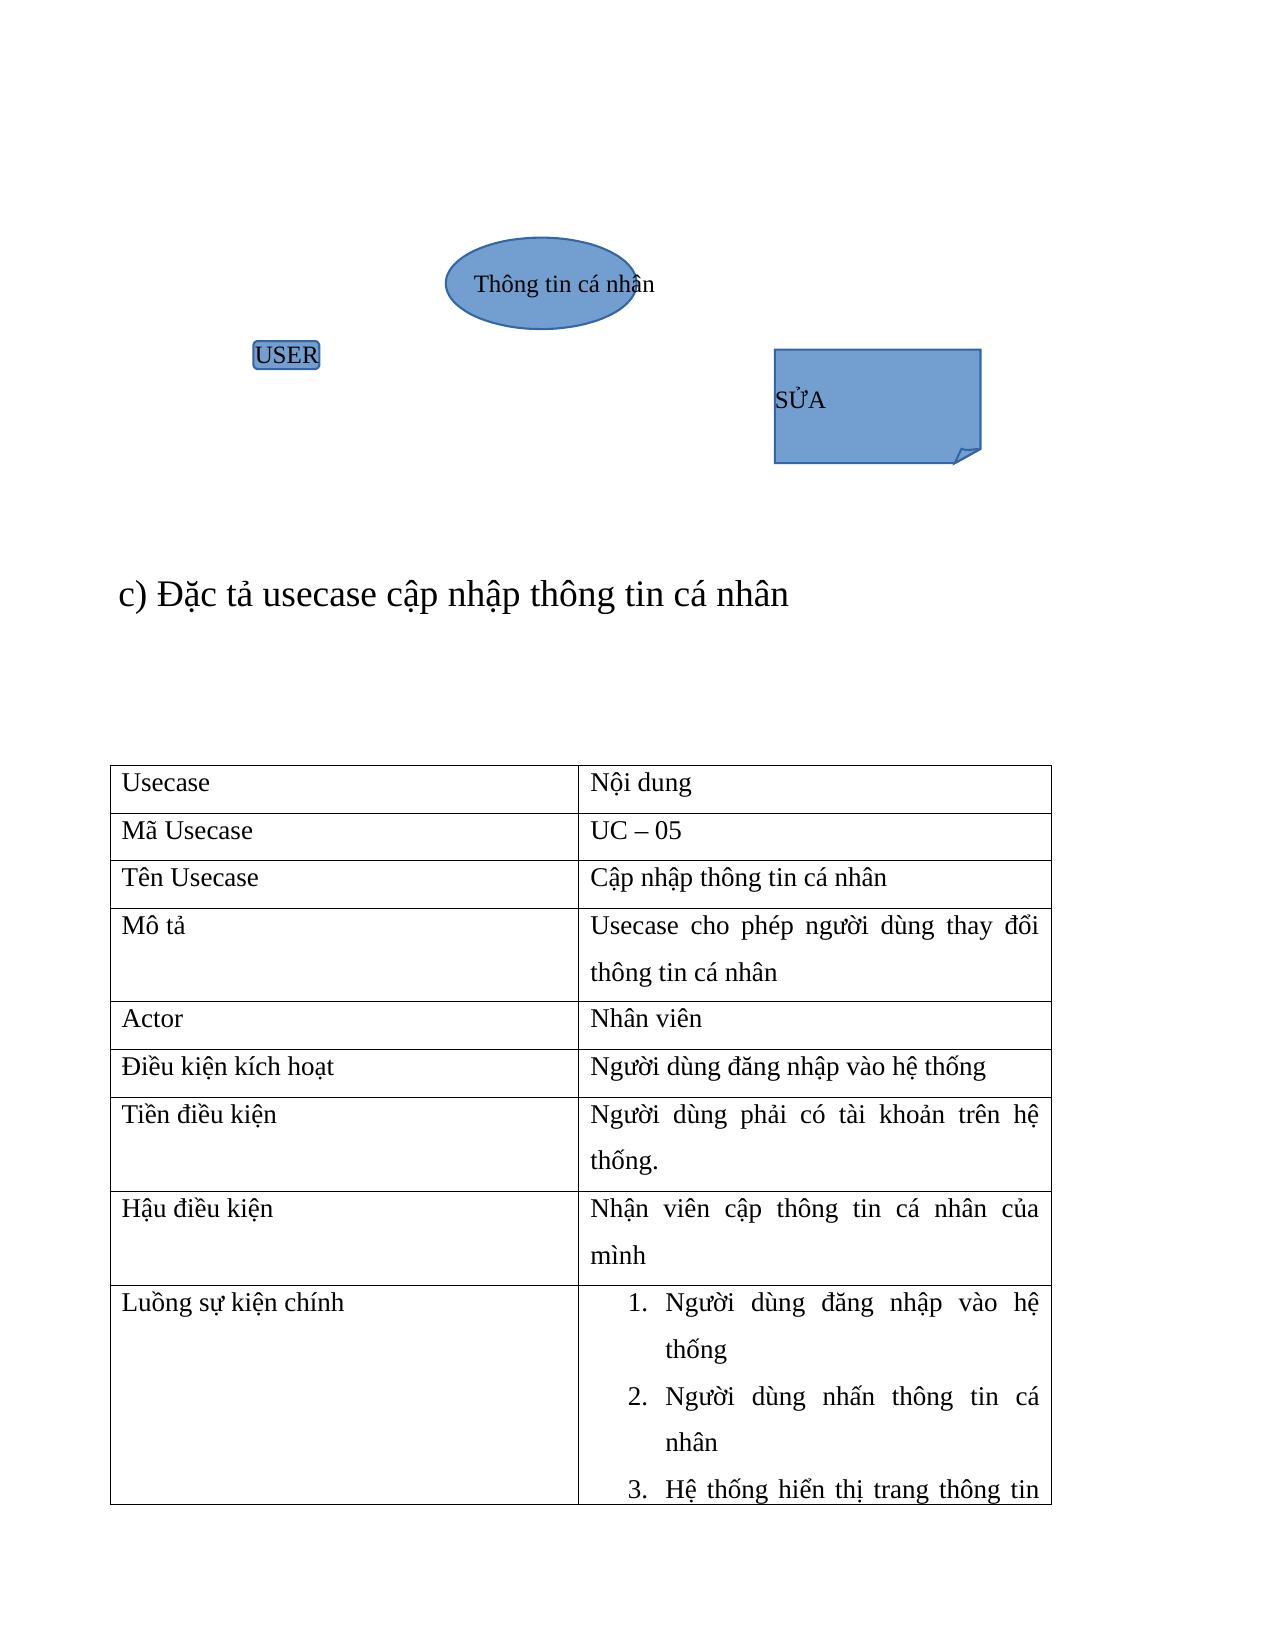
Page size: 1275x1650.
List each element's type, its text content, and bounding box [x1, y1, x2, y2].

table_cell Người dùng đăng nhập vào hệ thống Người dùng nhấn thông tin cá nhân Hệ thống hiển thị trang thông tin [579, 1286, 1051, 1504]
table_header Usecase [111, 766, 578, 813]
table_cell Usecase cho phép người dùng thay đổi thông tin cá nhân [579, 909, 1051, 1001]
table_cell Tên Usecase [111, 861, 578, 908]
table_cell Nhận viên cập thông tin cá nhân của mình [579, 1192, 1051, 1285]
table_cell Hậu điều kiện [111, 1192, 578, 1285]
text c) Đặc tả usecase cập nhập thông tin cá nhân [118, 571, 1157, 614]
table_cell Actor [111, 1002, 578, 1049]
table_cell Mã Usecase [111, 814, 578, 860]
table_cell Luồng sự kiện chính [111, 1286, 578, 1504]
table_header Nội dung [579, 766, 1051, 813]
table_cell UC – 05 [579, 814, 1051, 860]
table_cell Người dùng phải có tài khoản trên hệ thống. [579, 1098, 1051, 1191]
table_cell Nhân viên [579, 1002, 1051, 1049]
table_cell Cập nhập thông tin cá nhân [579, 861, 1051, 908]
table_cell Mô tả [111, 909, 578, 1001]
table_cell Điều kiện kích hoạt [111, 1050, 578, 1097]
table_cell Tiền điều kiện [111, 1098, 578, 1191]
table_cell Người dùng đăng nhập vào hệ thống [579, 1050, 1051, 1097]
